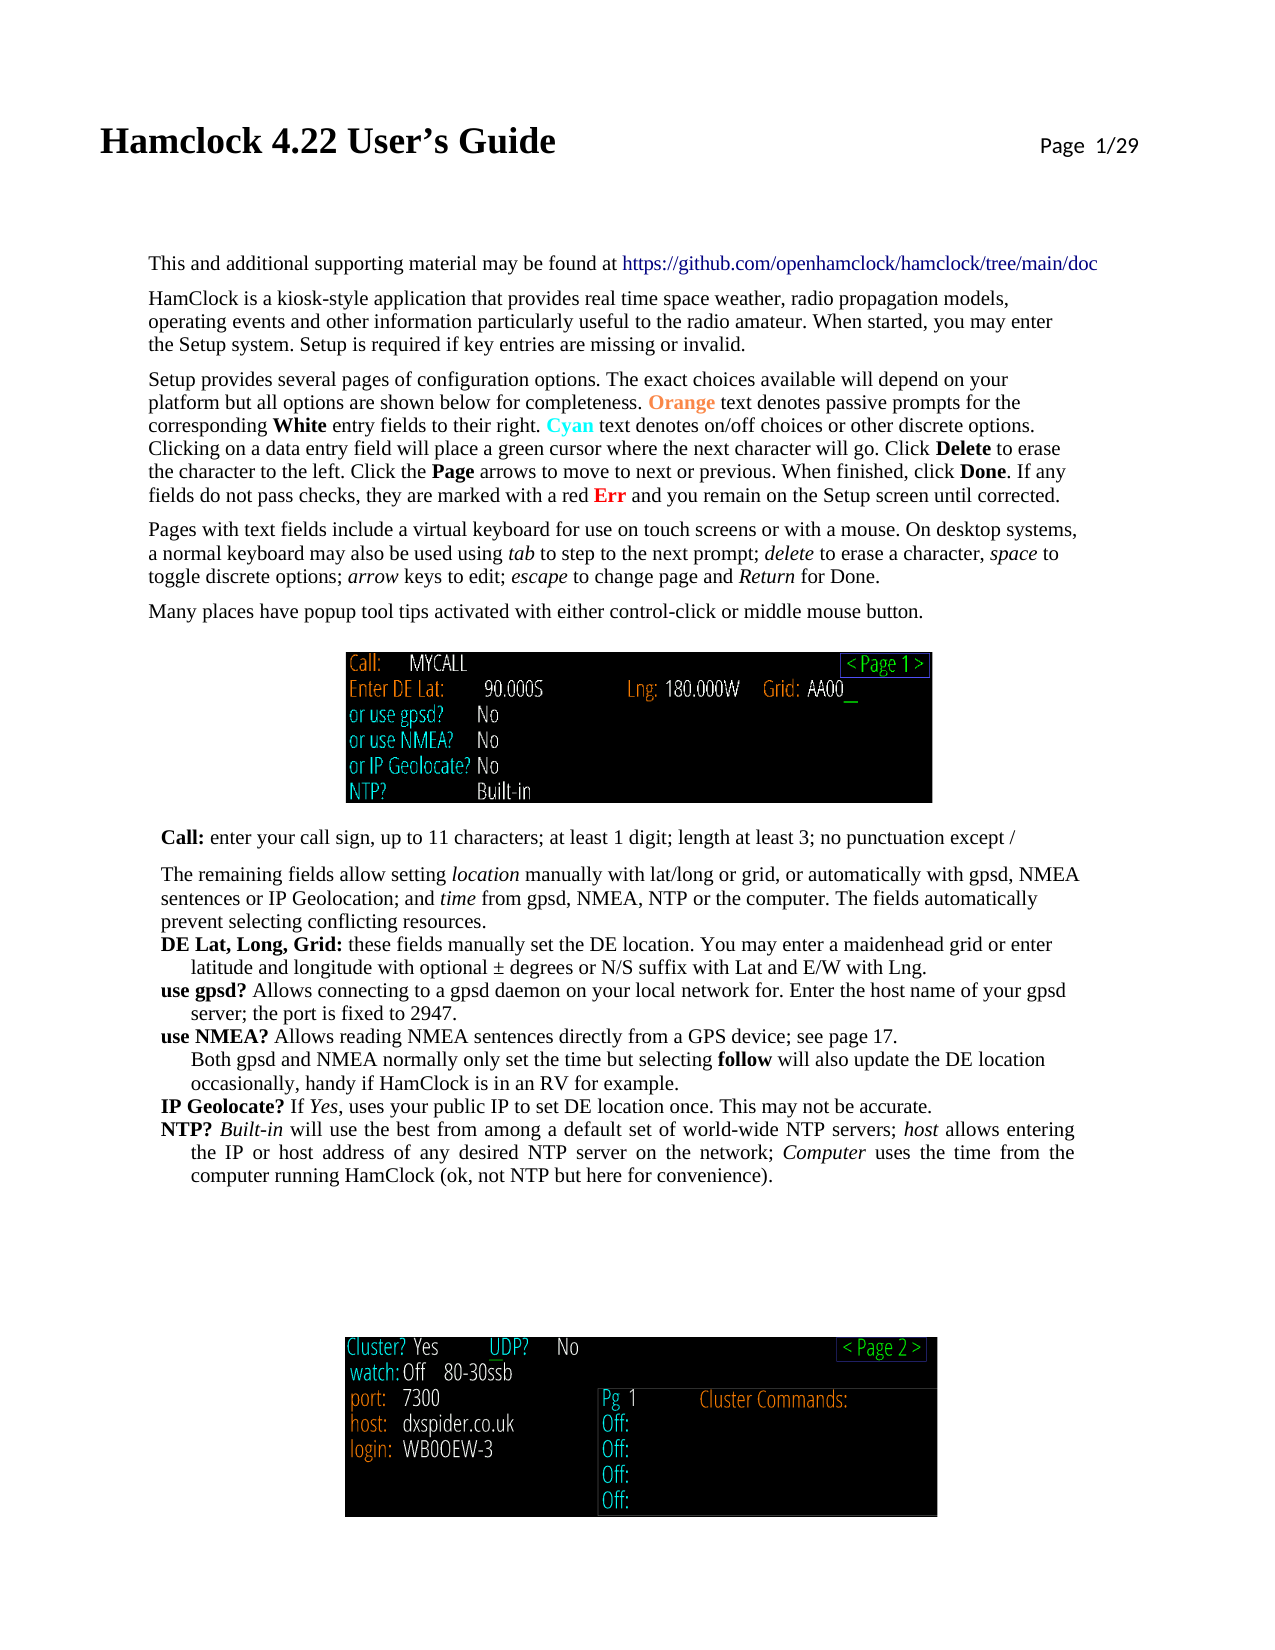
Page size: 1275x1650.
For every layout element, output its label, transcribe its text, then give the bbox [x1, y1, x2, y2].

text use NMEA? Allows reading NMEA sentences directly from a GPS device; see page 17. [161, 1025, 1157, 1048]
text NTP? Built-in will use the best from among a default set of world-wide NTP servers; host allows entering the IP or host address of any desired NTP server on the network; Computer uses the time from the computer running HamClock (ok, not NTP but here for convenience). [161, 1118, 1075, 1187]
text IP Geolocate? If Yes, uses your public IP to set DE location once. This may not be accurate. [161, 1095, 1157, 1118]
text Both gpsd and NMEA normally only set the time but selecting follow will also update the DE location occasionally, handy if HamClock is in an RV for example. [191, 1048, 1083, 1095]
text This and additional supporting material may be found at https://github.com/openhamclock/hamclock/tree/main/doc [148, 251, 1157, 275]
picture [345, 652, 933, 803]
text Many places have popup tool tips activated with either control-click or middle mouse button. [148, 599, 1157, 623]
text DE Lat, Long, Grid: these fields manually set the DE location. You may enter a maidenhead grid or enter latitude and longitude with optional ± degrees or N/S suffix with Lat and E/W with Lng. [161, 933, 1083, 979]
text HamClock is a kiosk-style application that provides real time space weather, radio propagation models, operating events and other information particularly useful to the radio amateur. When started, you may enter the Setup system. Setup is required if key entries are missing or invalid. [148, 287, 1083, 356]
picture [345, 1337, 938, 1517]
text use gpsd? Allows connecting to a gpsd daemon on your local network for. Enter the host name of your gpsd server; the port is fixed to 2947. [161, 979, 1083, 1025]
text Pages with text fields include a virtual keyboard for use on touch screens or with a mouse. On desktop systems, a normal keyboard may also be used using tab to step to the next prompt; delete to erase a character, space to toggle discrete options; arrow keys to edit; escape to change page and Return for Done. [148, 518, 1083, 588]
text Setup provides several pages of configuration options. The exact choices available will depend on your platform but all options are shown below for completeness. Orange text denotes passive prompts for the corresponding White entry fields to their right. Cyan text denotes on/off choices or other discrete options. Clicking on a data entry field will place a green cursor where the next character will go. Click Delete to erase the character to the left. Click the Page arrows to move to next or previous. When finished, click Done. If any fields do not pass checks, they are marked with a red Err and you remain on the Setup screen until corrected. [148, 368, 1083, 507]
text The remaining fields allow setting location manually with lat/long or grid, or automatically with gpsd, NMEA sentences or IP Geolocation; and time from gpsd, NMEA, NTP or the computer. The fields automatically prevent selecting conflicting resources. [161, 863, 1083, 933]
text Call: enter your call sign, up to 11 characters; at least 1 digit; length at least 3; no punctuation except / [161, 824, 1157, 849]
